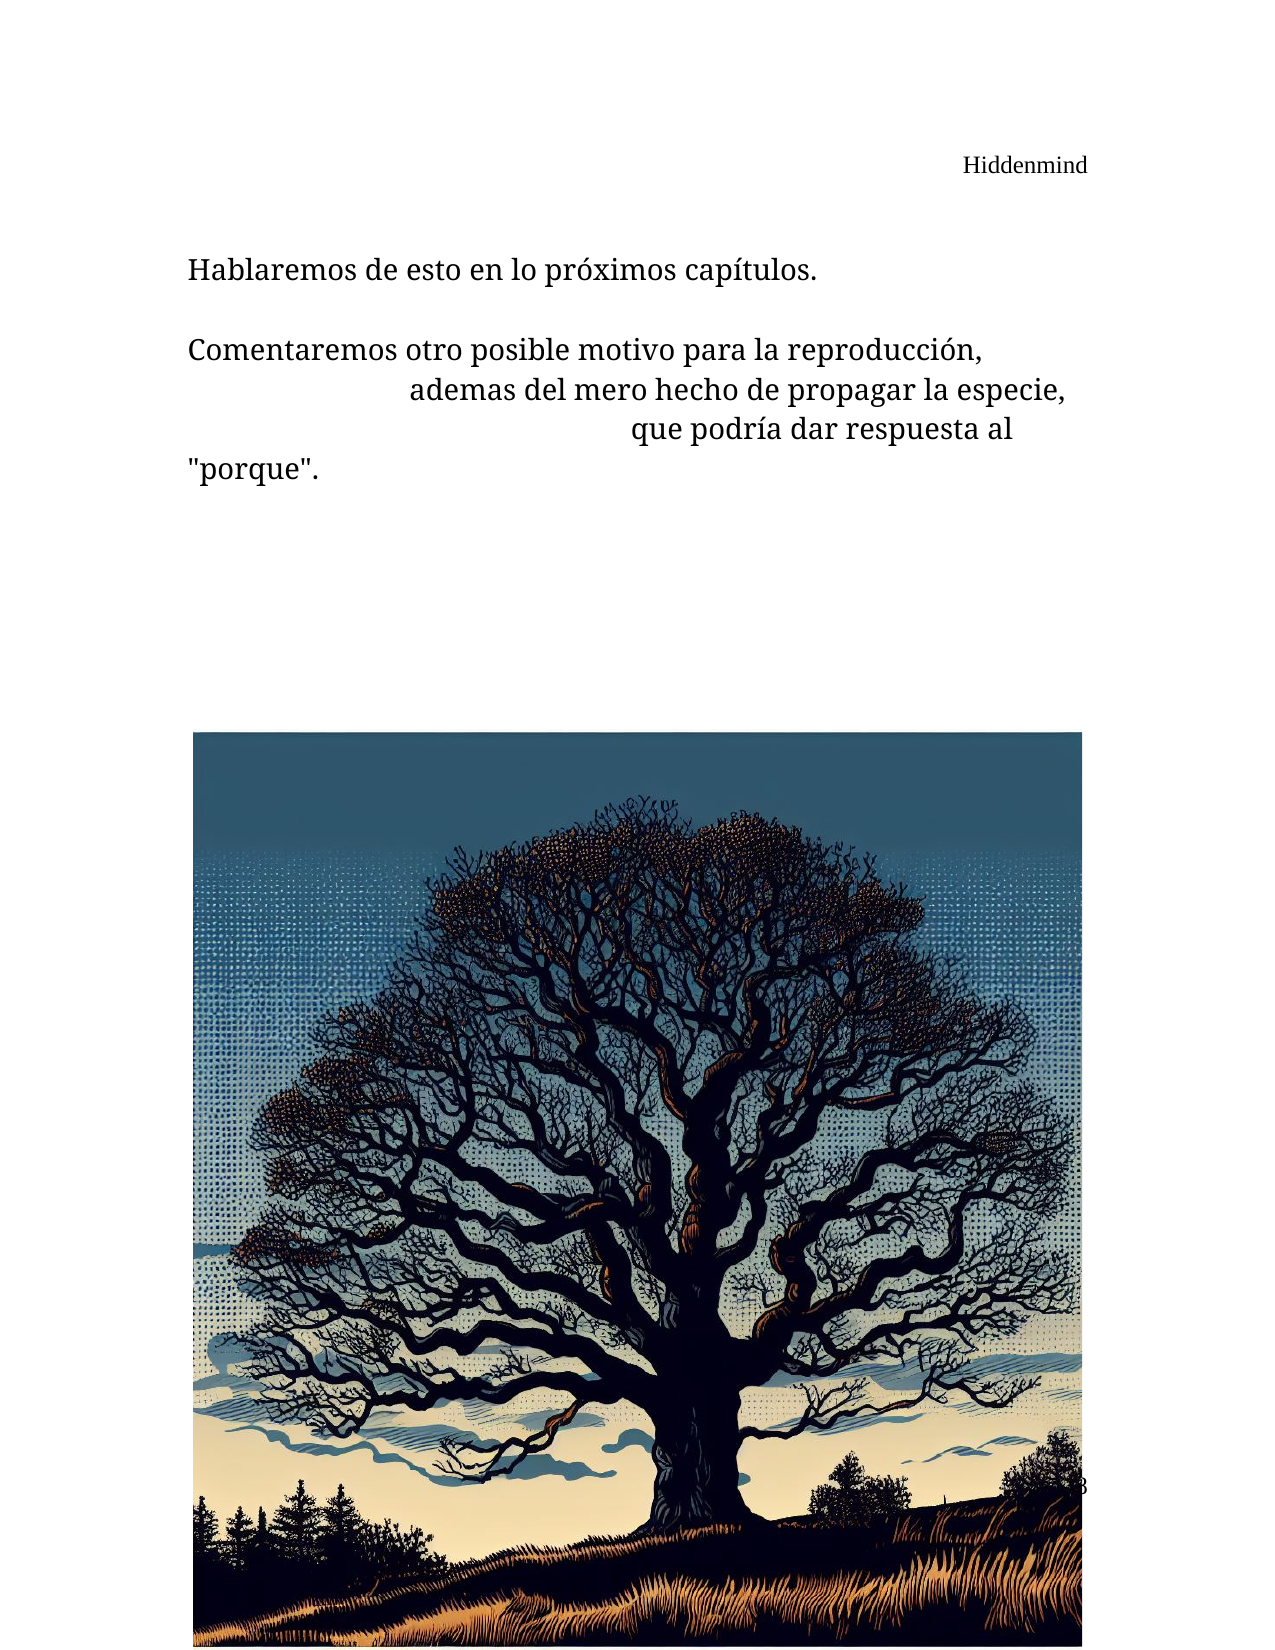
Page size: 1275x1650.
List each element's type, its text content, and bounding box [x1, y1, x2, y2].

text Hablaremos de esto en lo próximos capítulos. [187, 250, 1087, 289]
text ademas del mero hecho de propagar la especie, [187, 369, 1087, 408]
text que podría dar respuesta al "porque". [187, 408, 1087, 488]
picture [193, 729, 1083, 1650]
text Comentaremos otro posible motivo para la reproducción, [187, 329, 1087, 369]
